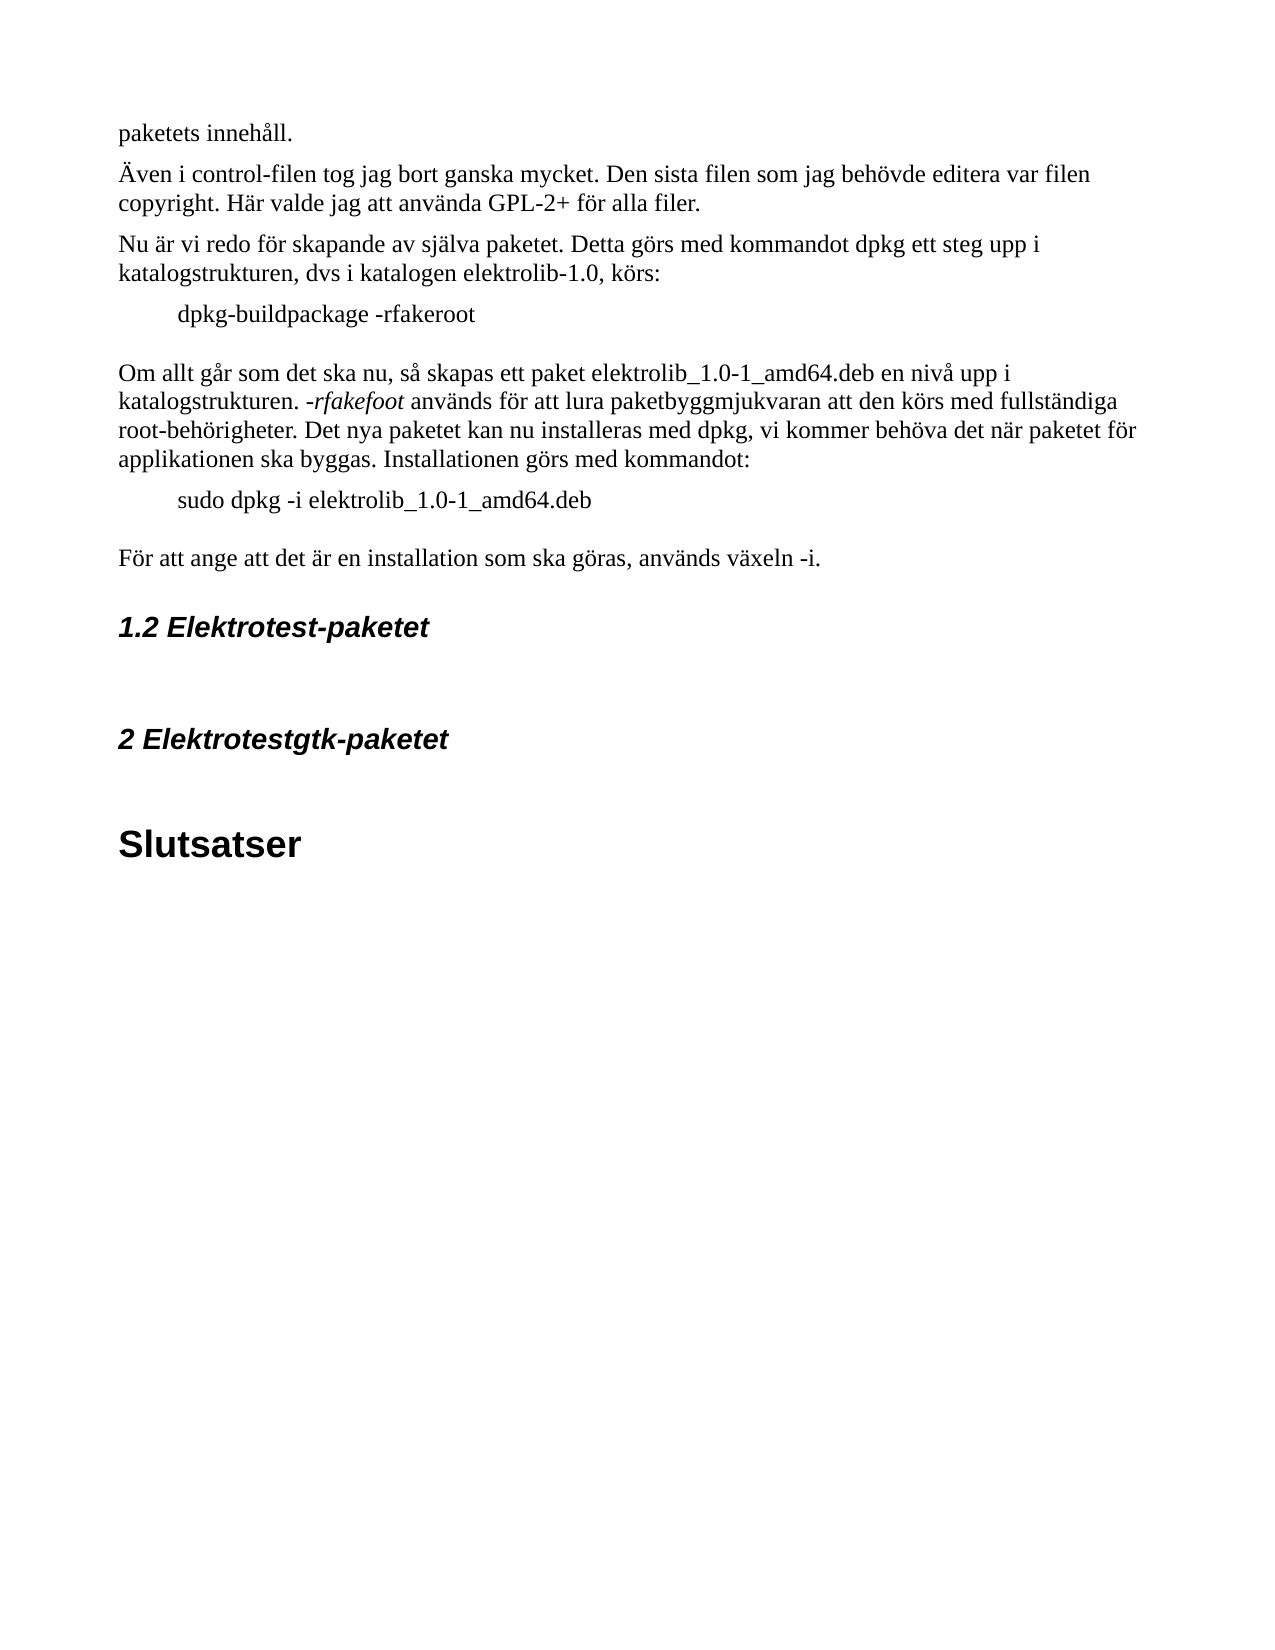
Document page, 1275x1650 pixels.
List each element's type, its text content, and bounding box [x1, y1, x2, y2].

text För att ange att det är en installation som ska göras, används växeln -i. [118, 543, 1157, 572]
text Om allt går som det ska nu, så skapas ett paket elektrolib_1.0-1_amd64.deb en nivå upp i katalogstrukturen. -rfakefoot används för att lura paketbyggmjukvaran att den körs med fullständiga root-behörigheter. Det nya paketet kan nu installeras med dpkg, vi kommer behöva det när paketet för applikationen ska byggas. Installationen görs med kommandot: [118, 358, 1157, 473]
subtitle Slutsatser [118, 822, 1157, 865]
text Nu är vi redo för skapande av själva paketet. Detta görs med kommandot dpkg ett steg upp i katalogstrukturen, dvs i katalogen elektrolib-1.0, körs: [118, 229, 1157, 287]
subtitle 1.2 Elektrotest-paketet [118, 609, 1157, 643]
text paketets innehåll. [118, 118, 1157, 147]
subtitle 2 Elektrotestgtk-paketet [118, 722, 1157, 755]
text Även i control-filen tog jag bort ganska mycket. Den sista filen som jag behövde editera var filen copyright. Här valde jag att använda GPL-2+ för alla filer. [118, 159, 1157, 217]
text sudo dpkg -i elektrolib_1.0-1_amd64.deb [177, 485, 1098, 514]
text dpkg-buildpackage -rfakeroot [177, 299, 1098, 328]
